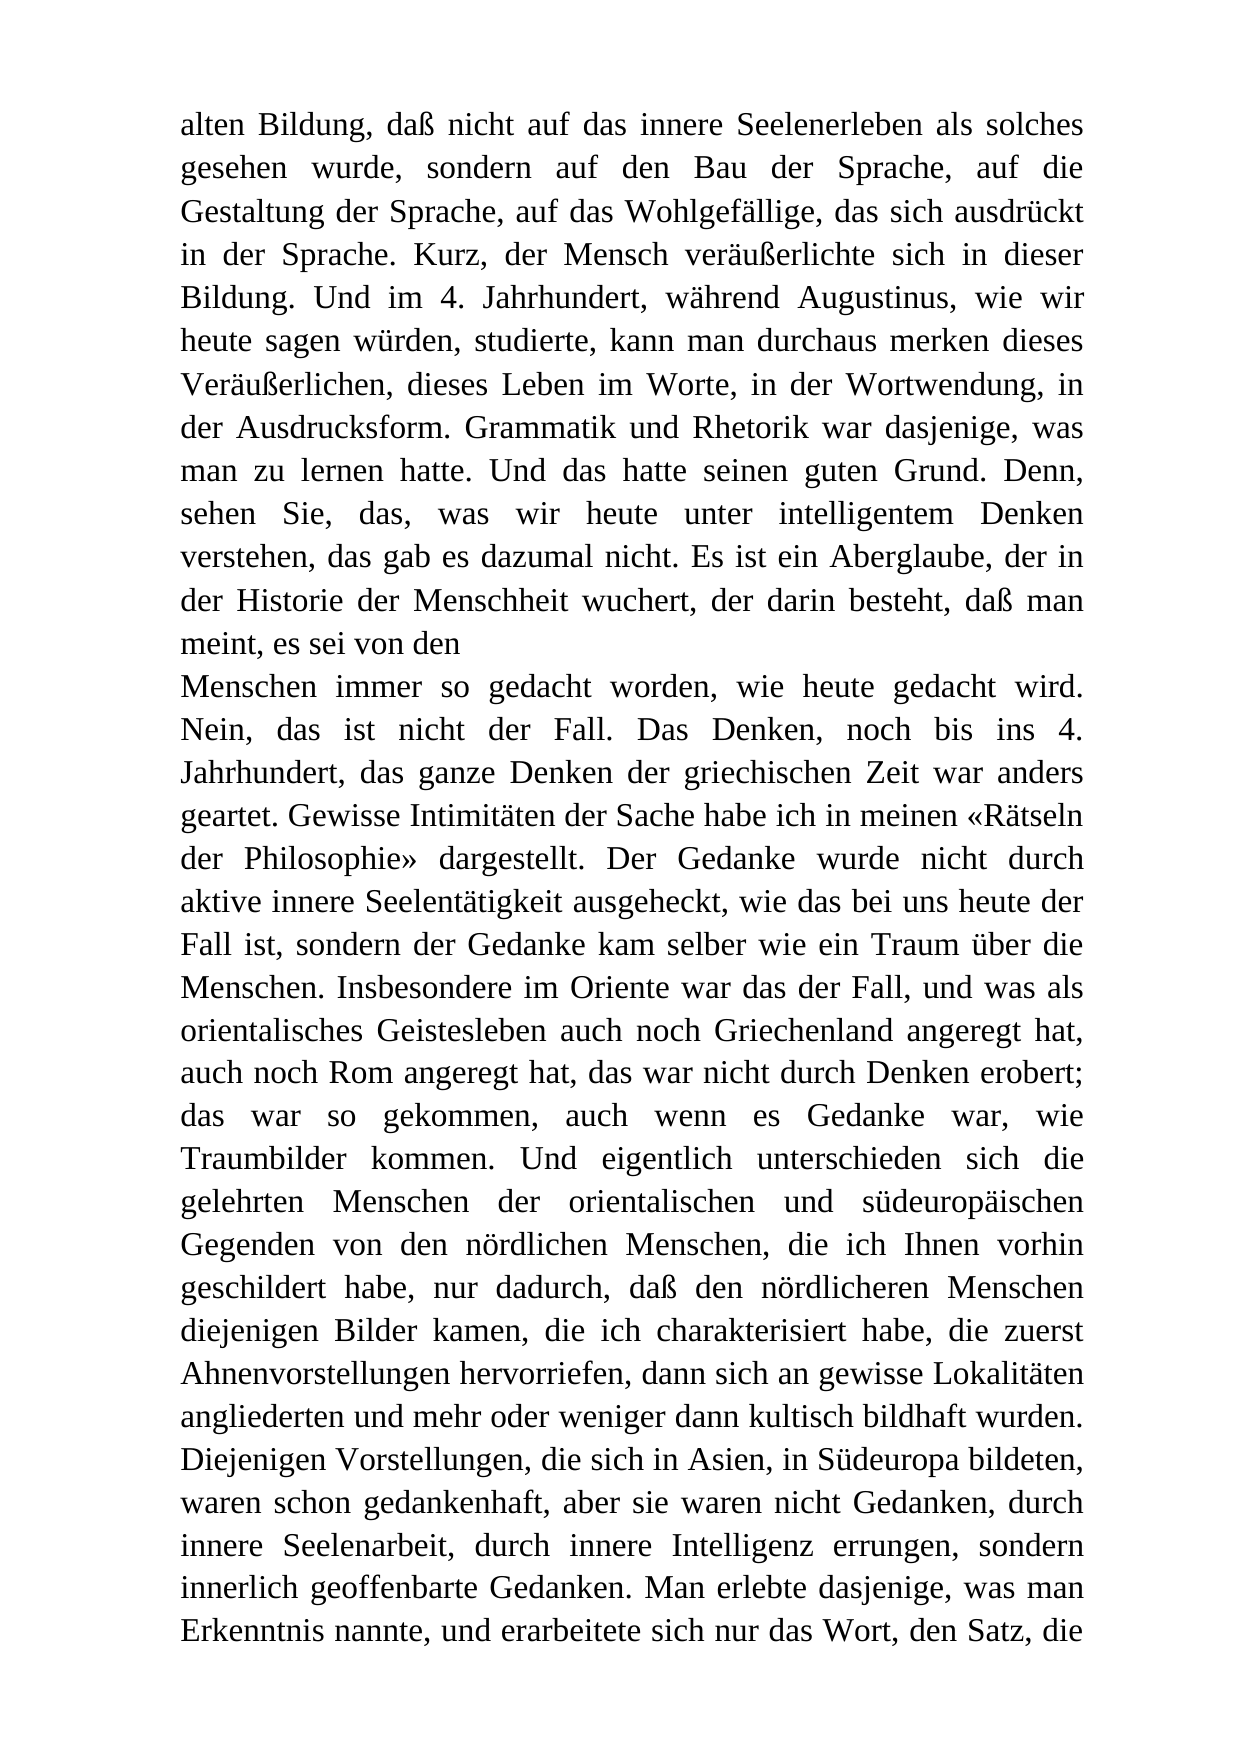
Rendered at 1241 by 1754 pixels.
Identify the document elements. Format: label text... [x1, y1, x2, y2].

text Menschen immer so gedacht worden, wie heute gedacht wird. Nein, das ist nicht der Fall. Das Denken, noch bis ins 4. Jahrhundert, das ganze Denken der griechischen Zeit war anders geartet. Gewisse Intimitäten der Sache habe ich in meinen «Rätseln der Philosophie» dargestellt. Der Gedanke wurde nicht durch aktive innere Seelentätigkeit ausgeheckt, wie das bei uns heute der Fall ist, sondern der Gedanke kam selber wie ein Traum über die Menschen. Insbesondere im Oriente war das der Fall, und was als orientalisches Geistesleben auch noch Griechenland angeregt hat, auch noch Rom angeregt hat, das war nicht durch Denken erobert; das war so gekommen, auch wenn es Gedanke war, wie Traumbilder kommen. Und eigentlich unterschieden sich die gelehrten Menschen der orientalischen und südeuropäischen Gegenden von den nördlichen Menschen, die ich Ihnen vorhin geschildert habe, nur dadurch, daß den nördlicheren Menschen diejenigen Bilder kamen, die ich charakterisiert habe, die zuerst Ahnenvorstellungen hervorriefen, dann sich an gewisse Lokalitäten angliederten und mehr oder weniger dann kultisch bildhaft wurden. Diejenigen Vorstellungen, die sich in Asien, in Südeuropa bildeten, waren schon gedankenhaft, aber sie waren nicht Gedanken, durch innere Seelenarbeit, durch innere Intelligenz errungen, sondern innerlich geoffenbarte Gedanken. Man erlebte dasjenige, was man Erkenntnis nannte, und erarbeitete sich nur das Wort, den Satz, die [180, 666, 1085, 1649]
text alten Bildung, daß nicht auf das innere Seelenerleben als solches gesehen wurde, sondern auf den Bau der Sprache, auf die Gestaltung der Sprache, auf das Wohlgefällige, das sich ausdrückt in der Sprache. Kurz, der Mensch veräußerlichte sich in dieser Bildung. Und im 4. Jahrhundert, während Augustinus, wie wir heute sagen würden, studierte, kann man durchaus merken dieses Veräußerlichen, dieses Leben im Worte, in der Wortwendung, in der Ausdrucksform. Grammatik und Rhetorik war dasjenige, was man zu lernen hatte. Und das hatte seinen guten Grund. Denn, sehen Sie, das, was wir heute unter intelligentem Denken verstehen, das gab es dazumal nicht. Es ist ein Aberglaube, der in der Historie der Menschheit wuchert, der darin besteht, daß man meint, es sei von den [180, 104, 1085, 662]
